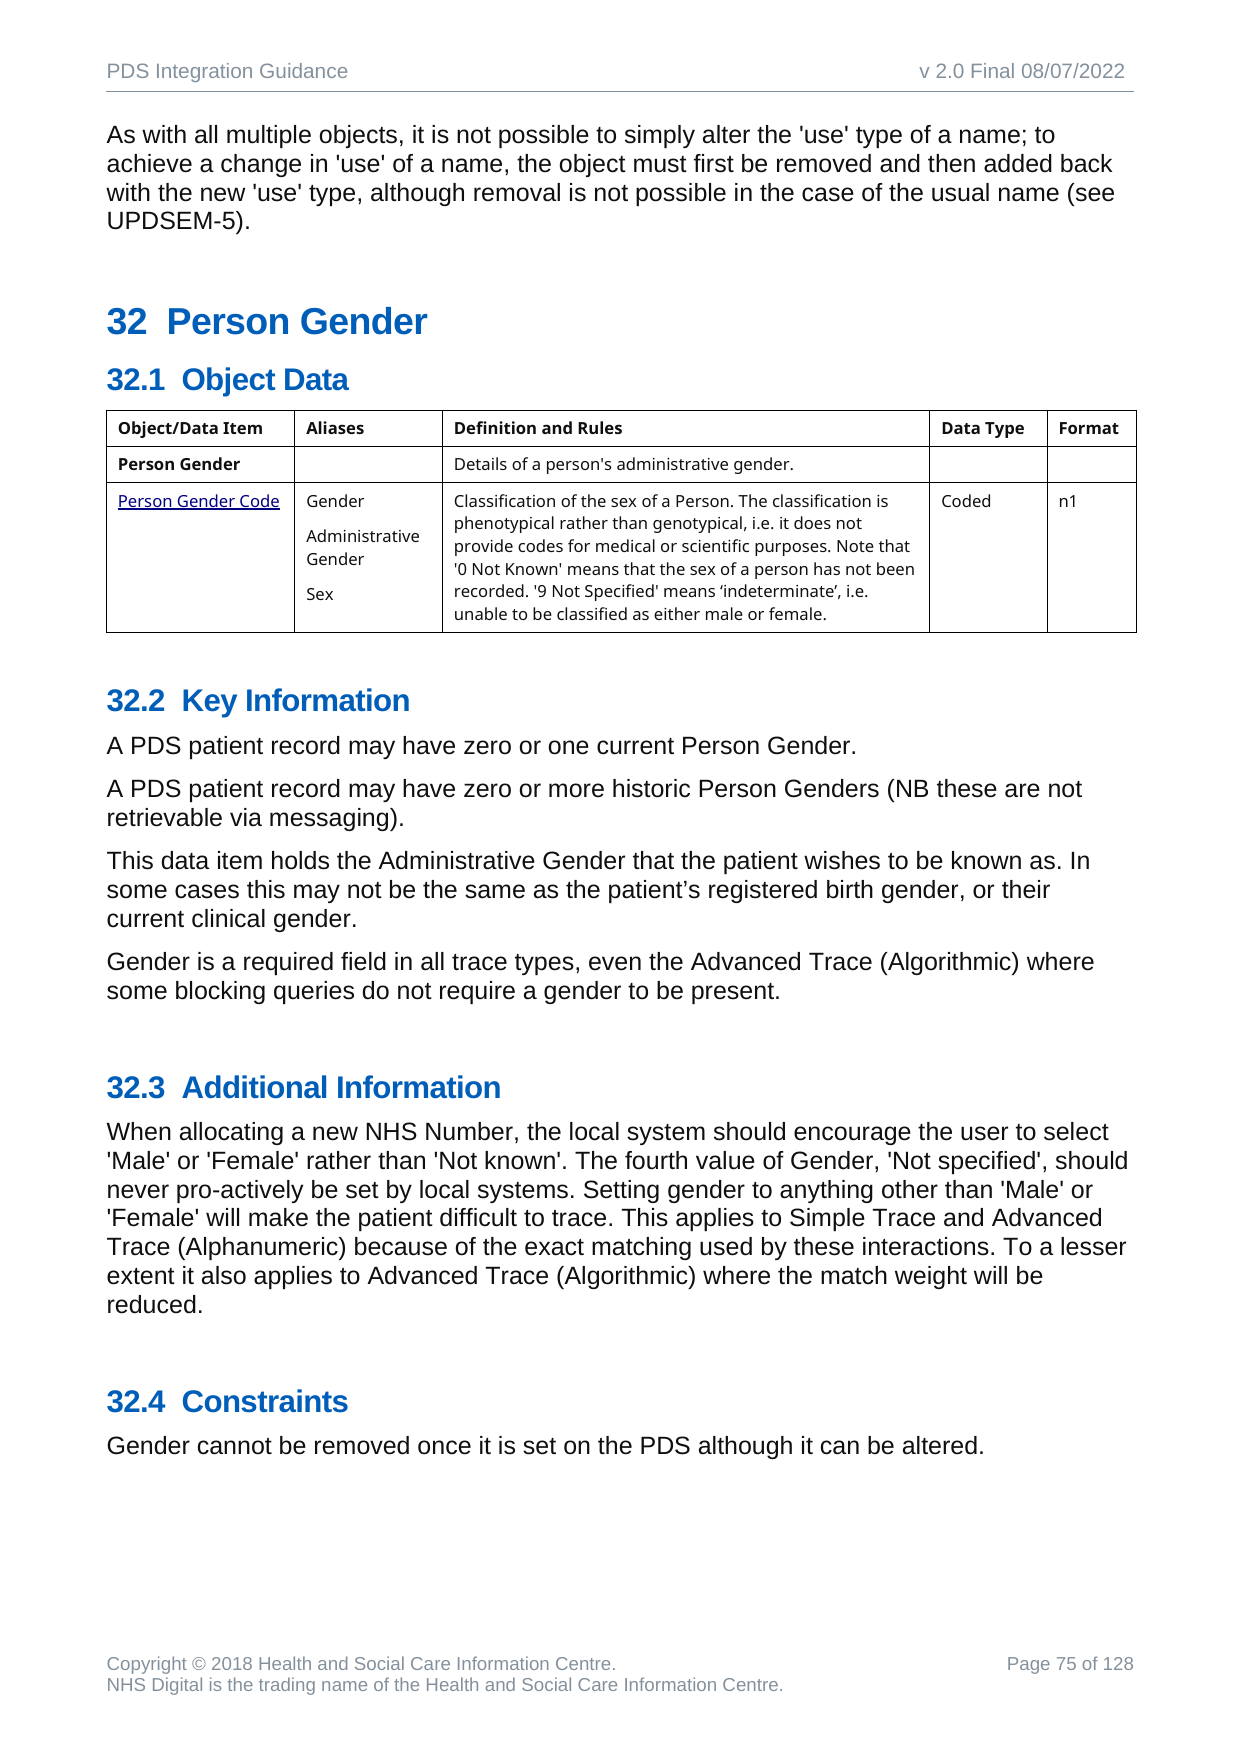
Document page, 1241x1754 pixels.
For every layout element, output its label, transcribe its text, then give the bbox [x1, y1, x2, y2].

table_header Data Type [930, 411, 1047, 446]
text When allocating a new NHS Number, the local system should encourage the user to select 'Male' or 'Female' rather than 'Not known'. The fourth value of Gender, 'Not specified', should never pro-actively be set by local systems. Setting gender to anything other than 'Male' or 'Female' will make the patient difficult to trace. This applies to Simple Trace and Advanced Trace (Alphanumeric) because of the exact matching used by these interactions. To a lesser extent it also applies to Advanced Trace (Algorithmic) where the match weight will be reduced. [106, 1117, 1134, 1318]
table_header Format [1048, 411, 1136, 446]
table_cell Details of a person's administrative gender. [443, 447, 929, 482]
table_cell Classification of the sex of a Person. The classification is phenotypical rather than genotypical, i.e. it does not provide codes for medical or scientific purposes. Note that '0 Not Known' means that the sex of a person has not been recorded. '9 Not Specified' means ‘indeterminate’, i.e. unable to be classified as either male or female. [443, 483, 929, 632]
subtitle Constraints [106, 1383, 1134, 1418]
text As with all multiple objects, it is not possible to simply alter the 'use' type of a name; to achieve a change in 'use' of a name, the object must first be removed and then added back with the new 'use' type, although removal is not possible in the case of the usual name (see UPDSEM-5). [106, 120, 1134, 235]
table_cell [930, 447, 1047, 482]
table_cell Coded [930, 483, 1047, 632]
table_cell Gender Administrative Gender Sex [295, 483, 442, 632]
subtitle Key Information [106, 682, 1134, 718]
text Gender is a required field in all trace types, even the Advanced Trace (Algorithmic) where some blocking queries do not require a gender to be present. [106, 947, 1134, 1004]
text A PDS patient record may have zero or more historic Person Genders (NB these are not retrievable via messaging). [106, 774, 1134, 832]
table_cell n1 [1048, 483, 1136, 632]
subtitle Person Gender [106, 299, 1134, 342]
table_header Aliases [295, 411, 442, 446]
text This data item holds the Administrative Gender that the patient wishes to be known as. In some cases this may not be the same as the patient’s registered birth gender, or their current clinical gender. [106, 846, 1134, 932]
subtitle Additional Information [106, 1069, 1134, 1105]
table_cell [1048, 447, 1136, 482]
table_cell [295, 447, 442, 482]
table_header Object/Data Item [107, 411, 294, 446]
text A PDS patient record may have zero or one current Person Gender. [106, 731, 1134, 759]
subtitle Object Data [106, 361, 1134, 397]
table_cell Person Gender [107, 447, 294, 482]
table_header Definition and Rules [443, 411, 929, 446]
text Gender cannot be removed once it is set on the PDS although it can be altered. [106, 1431, 1134, 1460]
table_cell Person Gender Code [107, 483, 294, 632]
